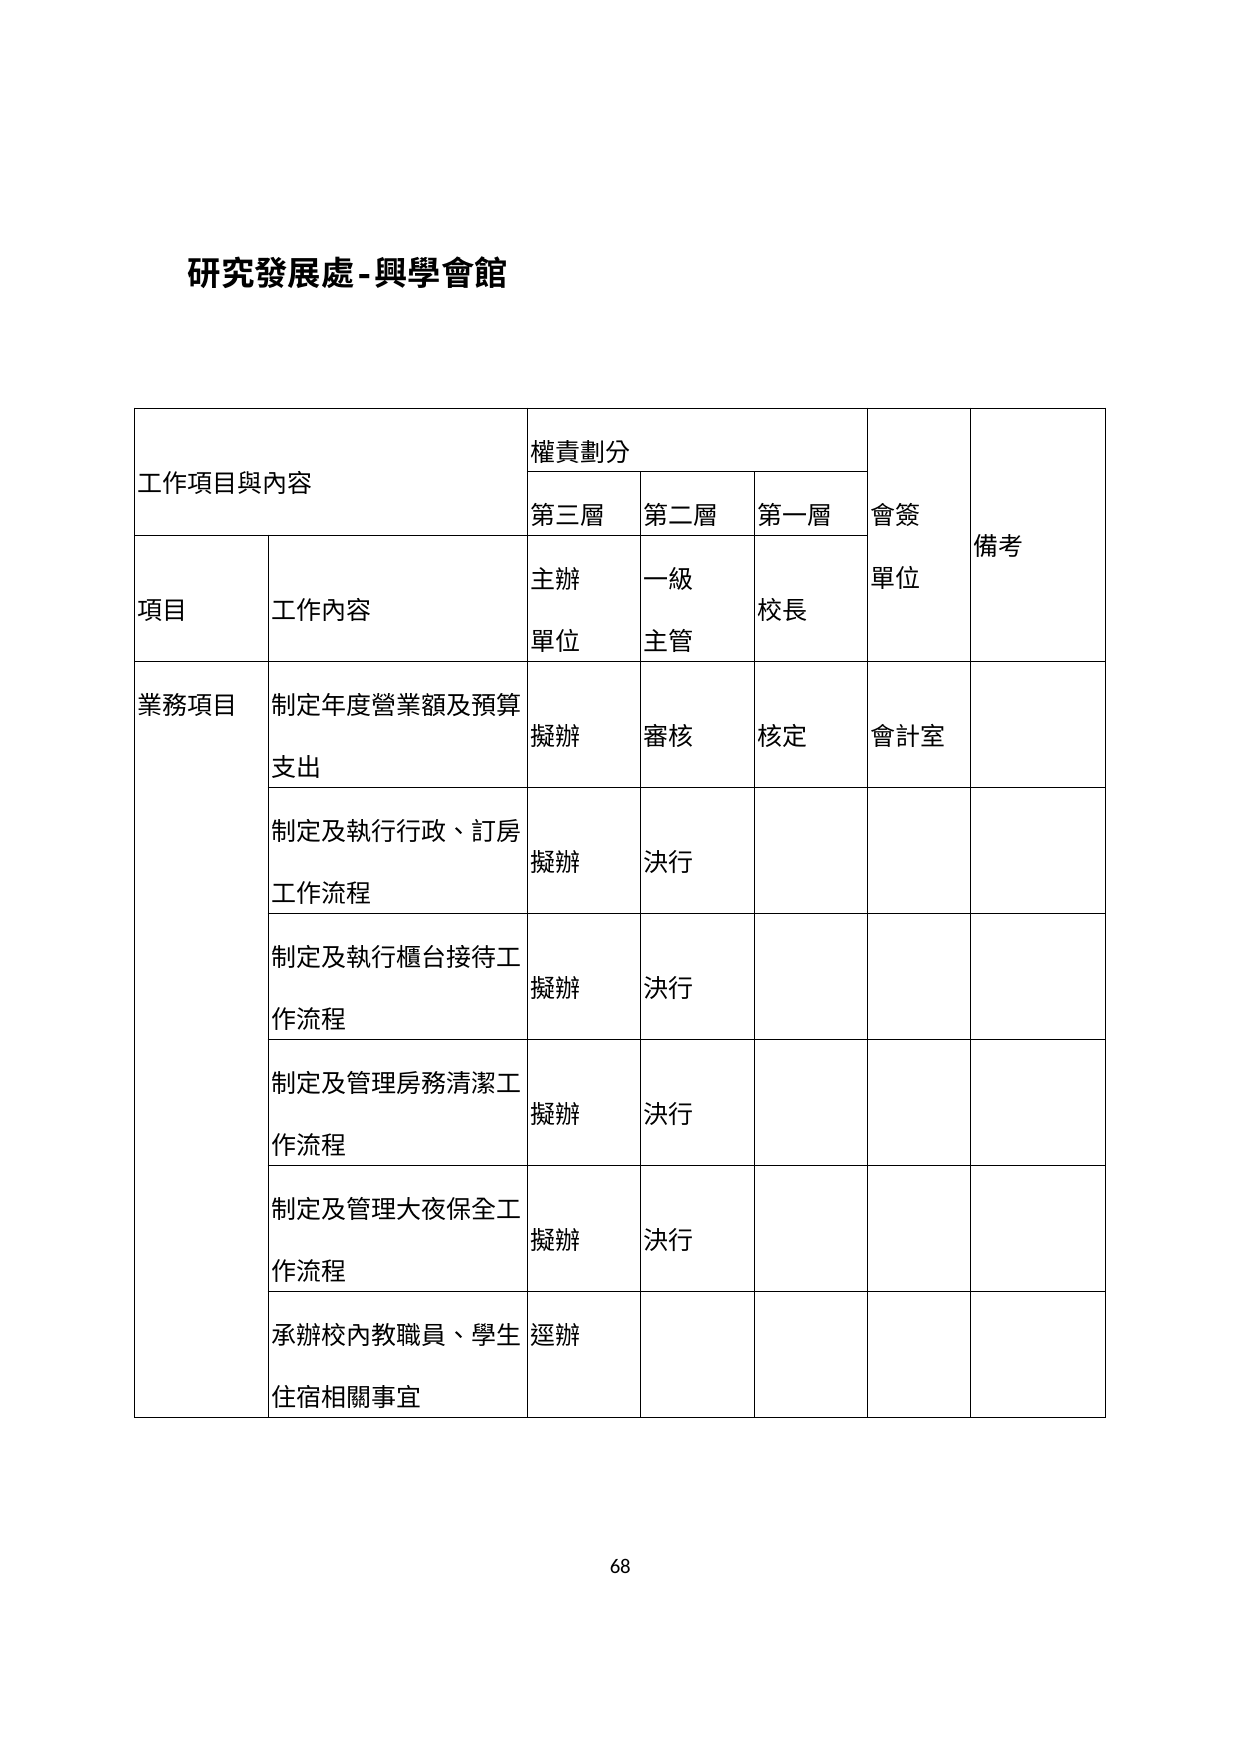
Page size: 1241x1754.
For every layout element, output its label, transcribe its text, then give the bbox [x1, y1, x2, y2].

table_cell 第一層 [755, 472, 867, 534]
table_cell [971, 1166, 1105, 1291]
table_header 會簽 單位 [868, 409, 970, 661]
table_cell 擬辦 [528, 662, 640, 787]
subtitle 研究發展處-興學會館 [187, 229, 1053, 292]
table_cell 校長 [755, 536, 867, 661]
table_cell 擬辦 [528, 1166, 640, 1291]
table_cell [868, 1166, 970, 1291]
table_cell [755, 1166, 867, 1291]
table_cell 審核 [641, 662, 754, 787]
table_cell 決行 [641, 914, 754, 1039]
table_header 備考 [971, 409, 1105, 661]
table_cell [868, 914, 970, 1039]
table_cell [641, 1292, 754, 1417]
table_cell [868, 1292, 970, 1417]
table_cell [971, 914, 1105, 1039]
table_cell [755, 788, 867, 913]
table_header 權責劃分 [528, 409, 867, 471]
table_cell 業務項目 [135, 662, 268, 1417]
table_cell 工作內容 [269, 536, 527, 661]
table_cell [868, 1040, 970, 1165]
table_cell 主辦 單位 [528, 536, 640, 661]
table_cell 制定及執行櫃台接待工作流程 [269, 914, 527, 1039]
table_cell 決行 [641, 1166, 754, 1291]
table_cell 制定及執行行政、訂房工作流程 [269, 788, 527, 913]
table_cell 第二層 [641, 472, 754, 534]
table_cell [755, 914, 867, 1039]
table_cell 擬辦 [528, 1040, 640, 1165]
table_cell 一級 主管 [641, 536, 754, 661]
table_cell 承辦校內教職員、學生住宿相關事宜 [269, 1292, 527, 1417]
table_cell 第三層 [528, 472, 640, 534]
table_cell [755, 1040, 867, 1165]
table_cell 逕辦 [528, 1292, 640, 1417]
table_cell 制定年度營業額及預算支出 [269, 662, 527, 787]
table_cell 擬辦 [528, 788, 640, 913]
table_cell [971, 788, 1105, 913]
table_cell [971, 1292, 1105, 1417]
table_cell 會計室 [868, 662, 970, 787]
table_cell 制定及管理大夜保全工作流程 [269, 1166, 527, 1291]
table_cell [971, 1040, 1105, 1165]
table_cell 決行 [641, 1040, 754, 1165]
table_cell 核定 [755, 662, 867, 787]
table_cell 決行 [641, 788, 754, 913]
table_cell [971, 662, 1105, 787]
table_header 工作項目與內容 [135, 409, 527, 534]
table_cell 制定及管理房務清潔工作流程 [269, 1040, 527, 1165]
table_cell [868, 788, 970, 913]
table_cell [755, 1292, 867, 1417]
table_cell 擬辦 [528, 914, 640, 1039]
table_cell 項目 [135, 536, 268, 661]
